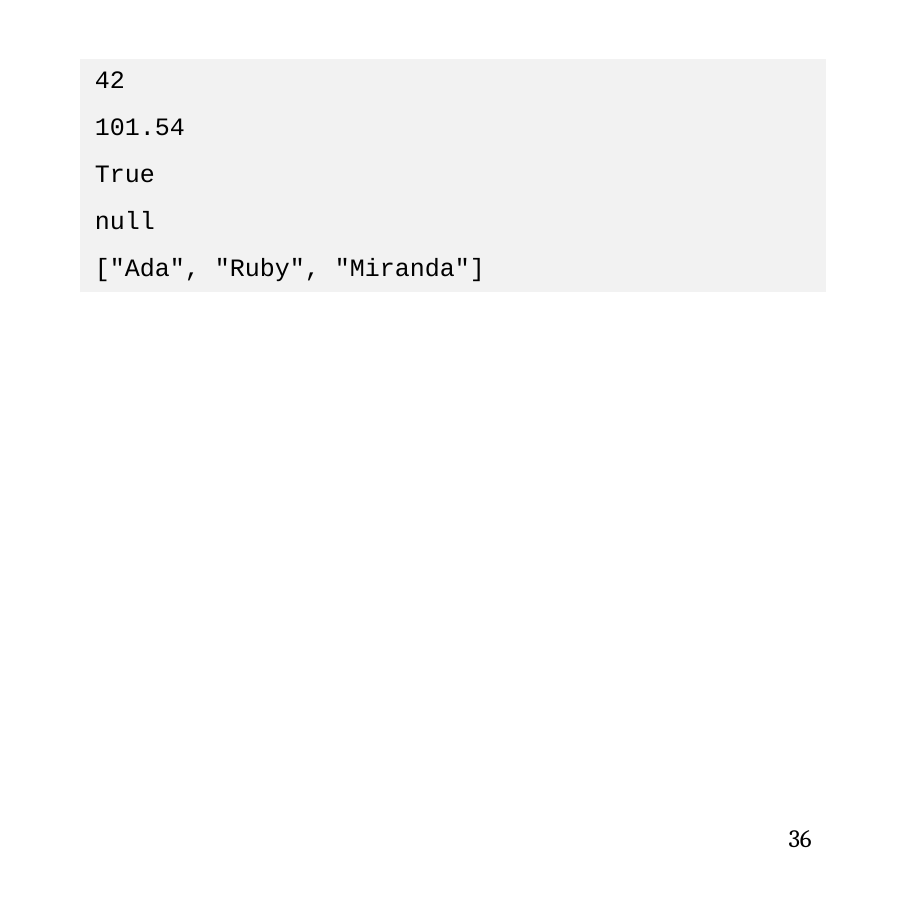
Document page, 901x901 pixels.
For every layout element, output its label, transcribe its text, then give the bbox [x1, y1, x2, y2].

text True [86, 153, 820, 190]
text 101.54 [86, 106, 820, 143]
text null [86, 200, 820, 237]
text ["Ada", "Ruby", "Miranda"] [86, 247, 820, 286]
text 42 [86, 65, 820, 96]
